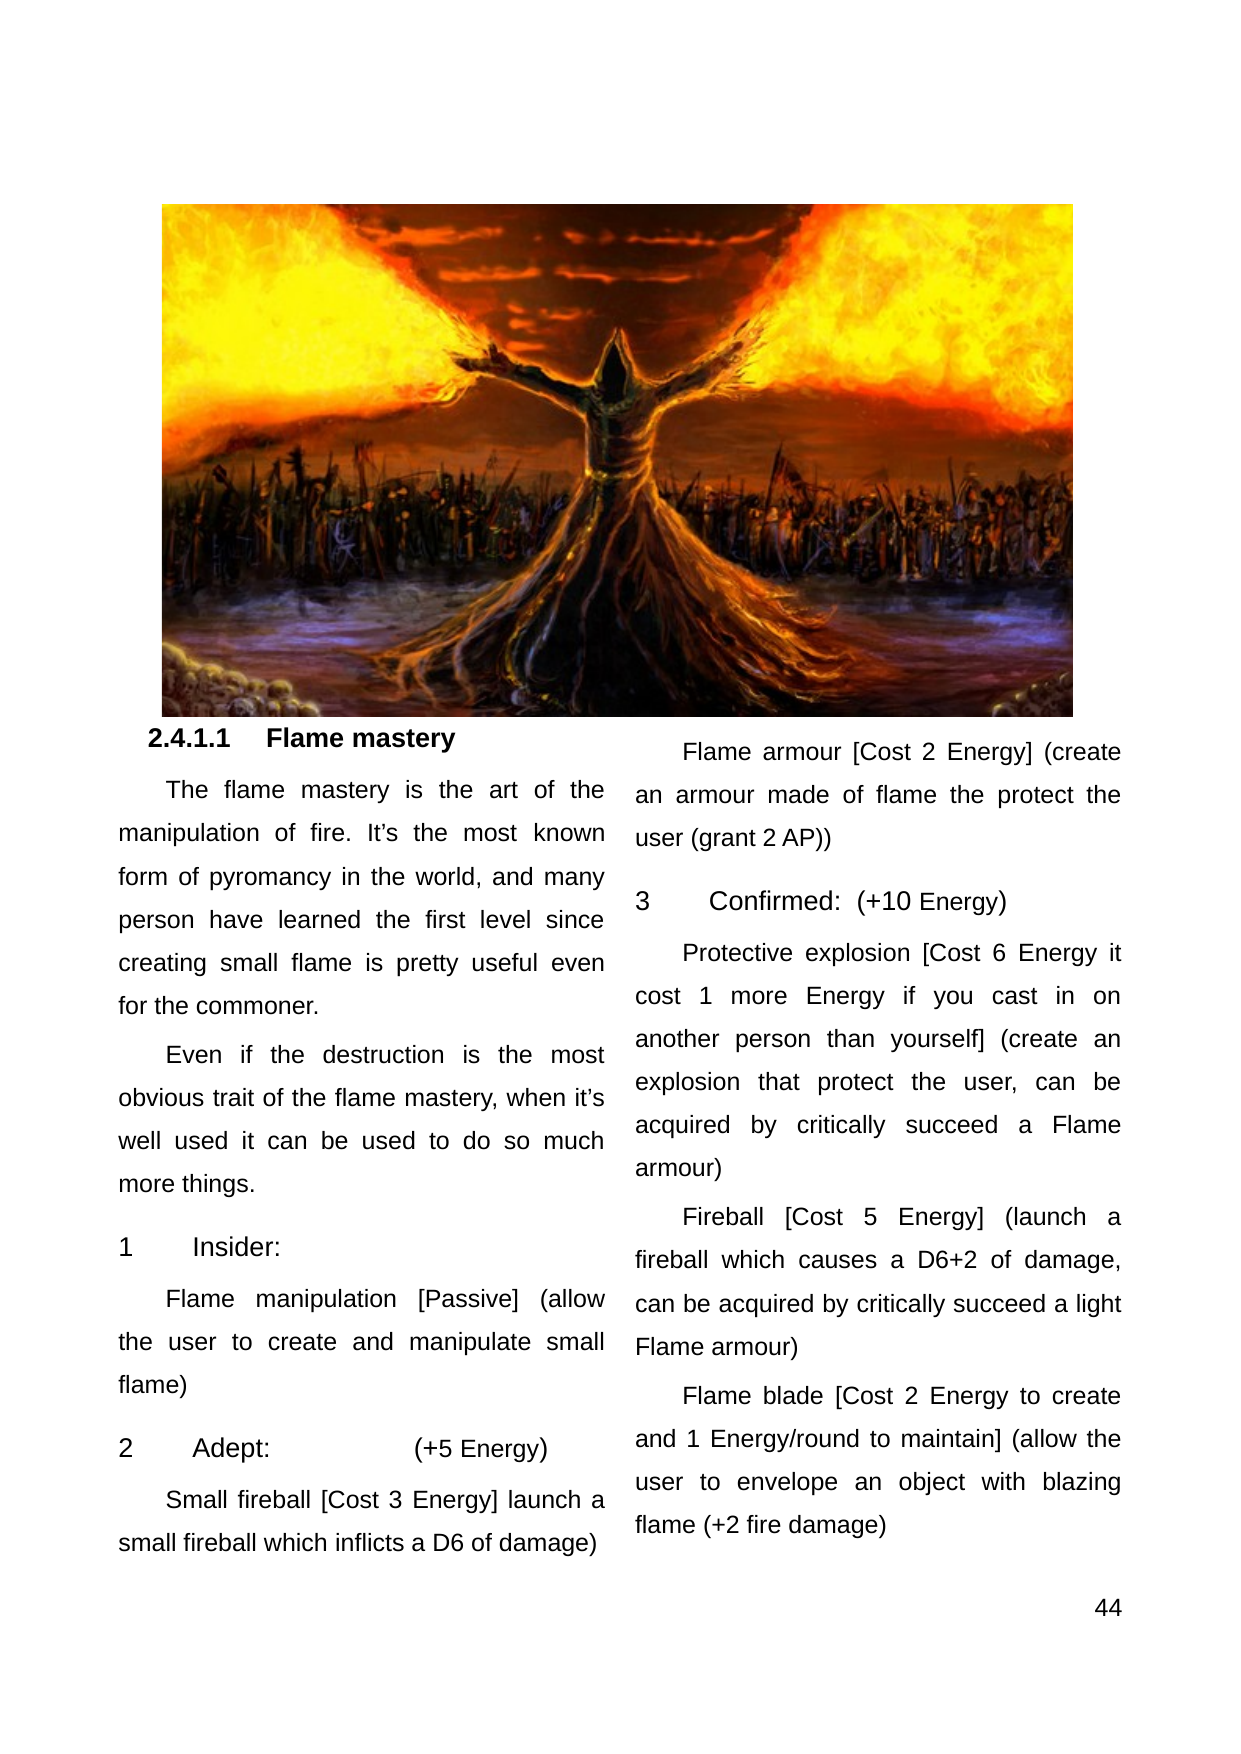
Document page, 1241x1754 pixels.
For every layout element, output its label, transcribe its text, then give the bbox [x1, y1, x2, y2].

text Small fireball [Cost 3 Energy] launch a small fireball which inflicts a D6 of damage) [118, 1485, 605, 1557]
text Flame armour [Cost 2 Energy] (create an armour made of flame the protect the user (grant 2 AP)) [635, 202, 1122, 852]
text Fireball [Cost 5 Energy] (launch a fireball which causes a D6+2 of damage, can be acquired by critically succeed a light Flame armour) [635, 1202, 1122, 1361]
text Flame blade [Cost 2 Energy to create and 1 Energy/round to maintain] (allow the user to envelope an object with blazing flame (+2 fire damage) [635, 1381, 1122, 1539]
subtitle Flame mastery [118, 202, 605, 754]
subtitle Confirmed: (+10 Energy) [635, 884, 1122, 916]
text The flame mastery is the art of the manipulation of fire. It’s the most known form of pyromancy in the world, and many person have learned the first level since creating small flame is pretty useful even for the commoner. [118, 775, 605, 1019]
subtitle Adept: (+5 Energy) [118, 1432, 605, 1463]
subtitle Insider: [118, 1231, 605, 1262]
text Flame manipulation [Passive] (allow the user to create and manipulate small flame) [118, 1284, 605, 1399]
text Even if the destruction is the most obvious trait of the flame mastery, when it’s well used it can be used to do so much more things. [118, 1040, 605, 1198]
picture [161, 204, 1073, 717]
text Protective explosion [Cost 6 Energy it cost 1 more Energy if you cast in on another person than yourself] (create an explosion that protect the user, can be acquired by critically succeed a Flame armour) [635, 938, 1122, 1182]
